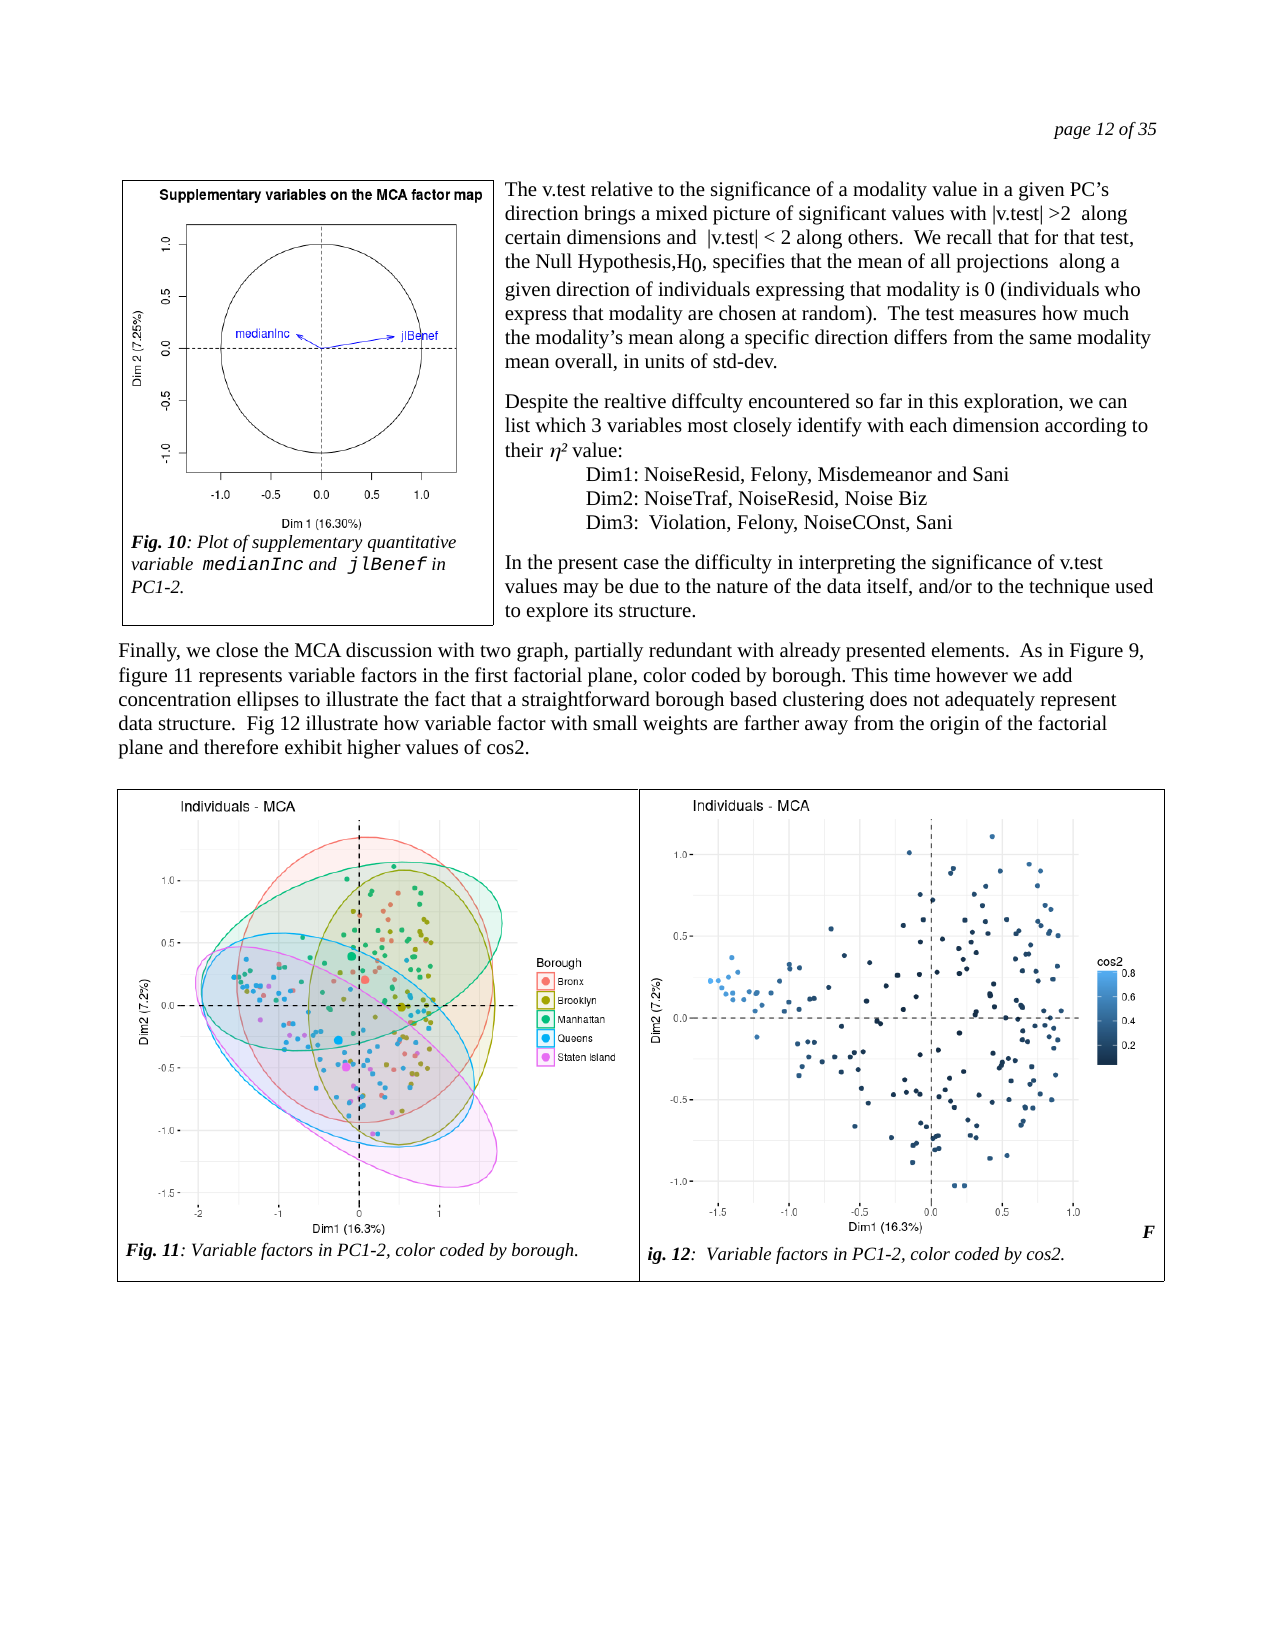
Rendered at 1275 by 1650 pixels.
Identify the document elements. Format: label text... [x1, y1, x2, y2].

text [123, 181, 493, 625]
text Fig. 11: Variable factors in PC1-2, color coded by borough. [126, 798, 629, 1261]
text In the present case the difficulty in interpreting the significance of v.test values may be due to the nature of the data itself, and/or to the technique used to explore its structure. [494, 550, 1157, 622]
text Despite the realtive diffculty encountered so far in this exploration, we can list which 3 variables most closely identify with each dimension according to their η² value: Dim1: NoiseResid, Felony, Misdemeanor and Sani Dim2: NoiseTraf, NoiseResid, Noise Biz Dim3: Violation, Felony, NoiseCOnst, Sani [494, 389, 1157, 534]
picture [136, 798, 619, 1239]
text Fig. 12: Variable factors in PC1-2, color coded by cos2. [647, 798, 1155, 1264]
picture [647, 798, 1143, 1239]
text Fig. 10: Plot of supplementary quantitative variable medianInc and jlBenef in PC1-2. [131, 532, 484, 598]
text The v.test relative to the significance of a modality value in a given PC’s direction brings a mixed picture of significant values with |v.test| >2 along certain dimensions and |v.test| < 2 along others. We recall that for that test, the Null Hypothesis,H0, specifies that the mean of all projections along a given direction of individuals expressing that modality is 0 (individuals who express that modality are chosen at random). The test measures how much the modality’s mean along a specific direction differs from the same modality mean overall, in units of std-dev. [118, 177, 1157, 373]
picture [130, 188, 484, 532]
text Finally, we close the MCA discussion with two graph, partially redundant with already presented elements. As in Figure 9, figure 11 represents variable factors in the first factorial plane, color coded by borough. This time however we add concentration ellipses to illustrate the fact that a straightforward borough based clustering does not adequately represent data structure. Fig 12 illustrate how variable factor with small weights are farther away from the origin of the factorial plane and therefore exhibit higher values of cos2. [118, 638, 1157, 759]
